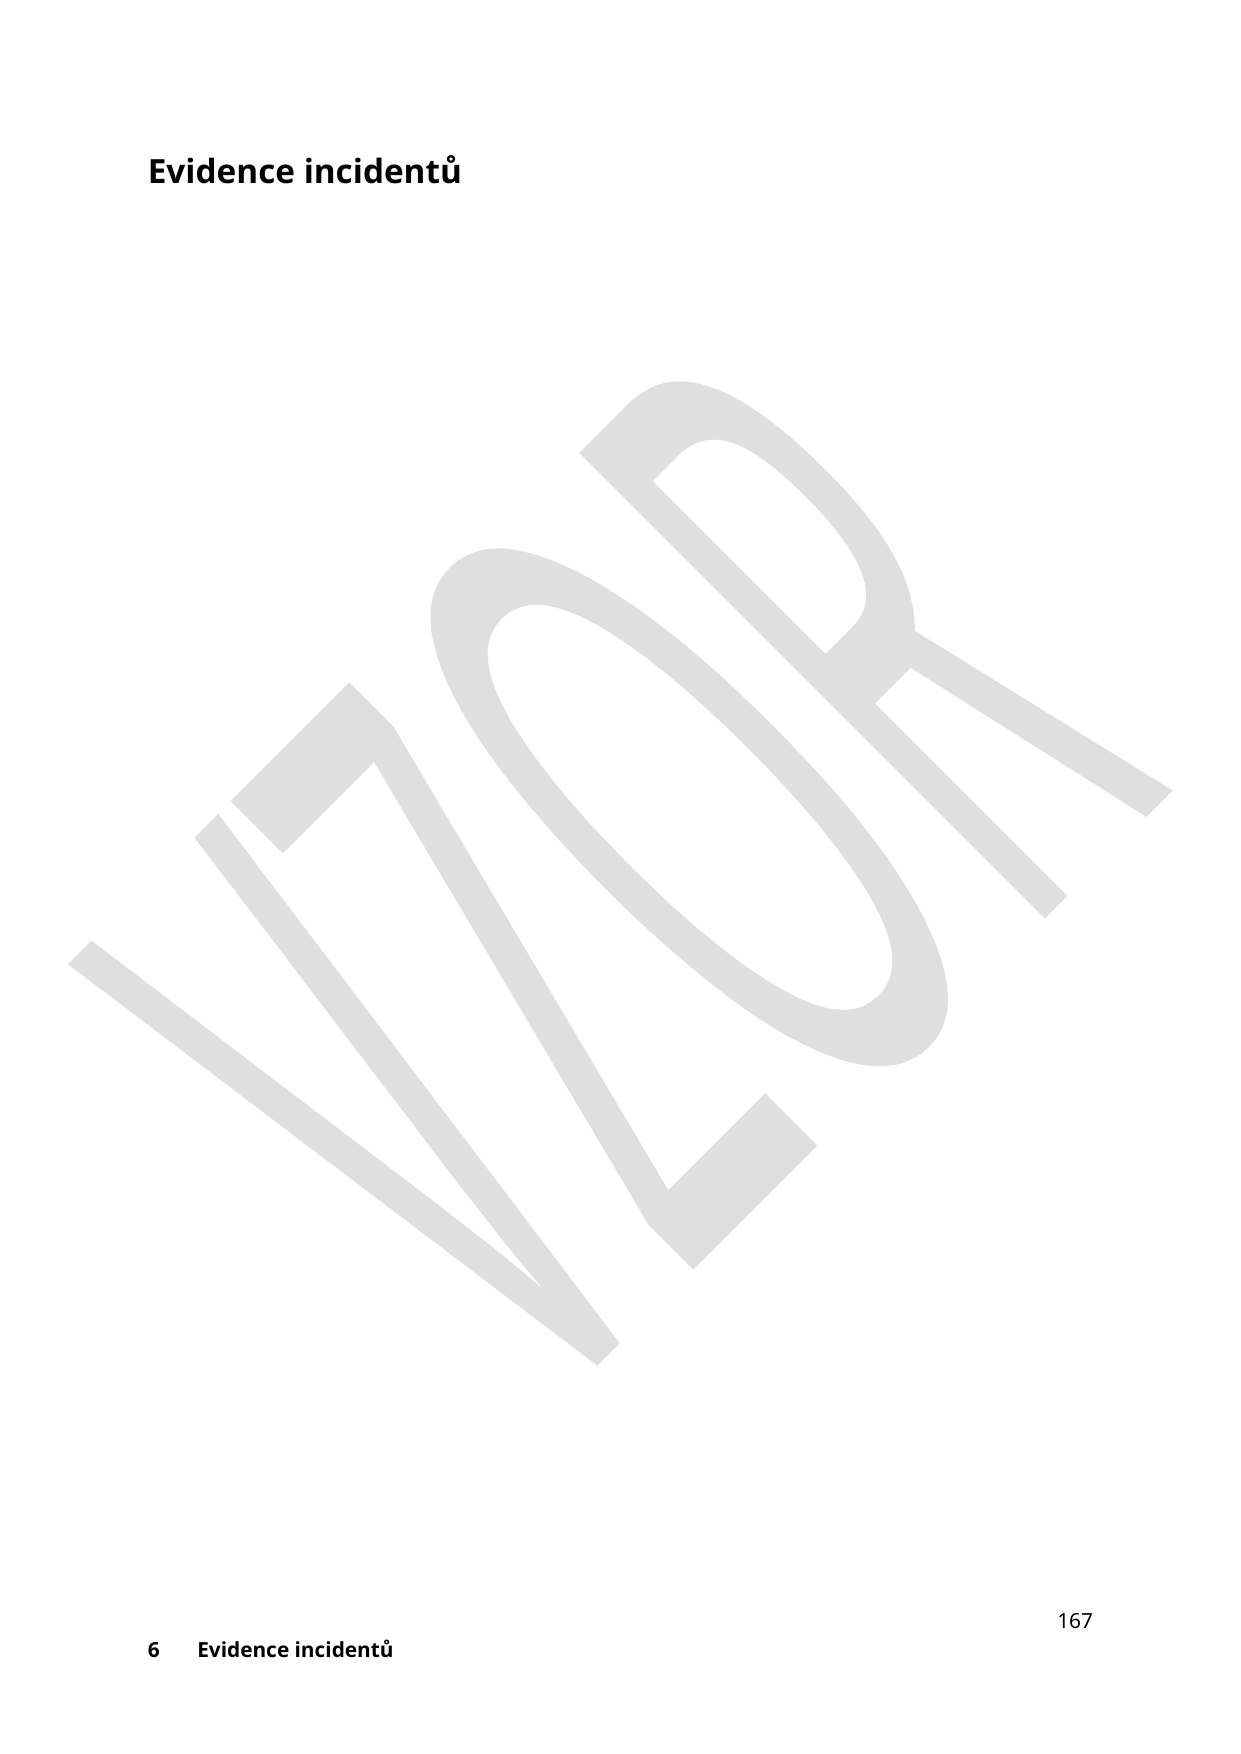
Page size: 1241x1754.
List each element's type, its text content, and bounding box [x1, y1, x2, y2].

subtitle Evidence incidentů [148, 148, 1093, 193]
